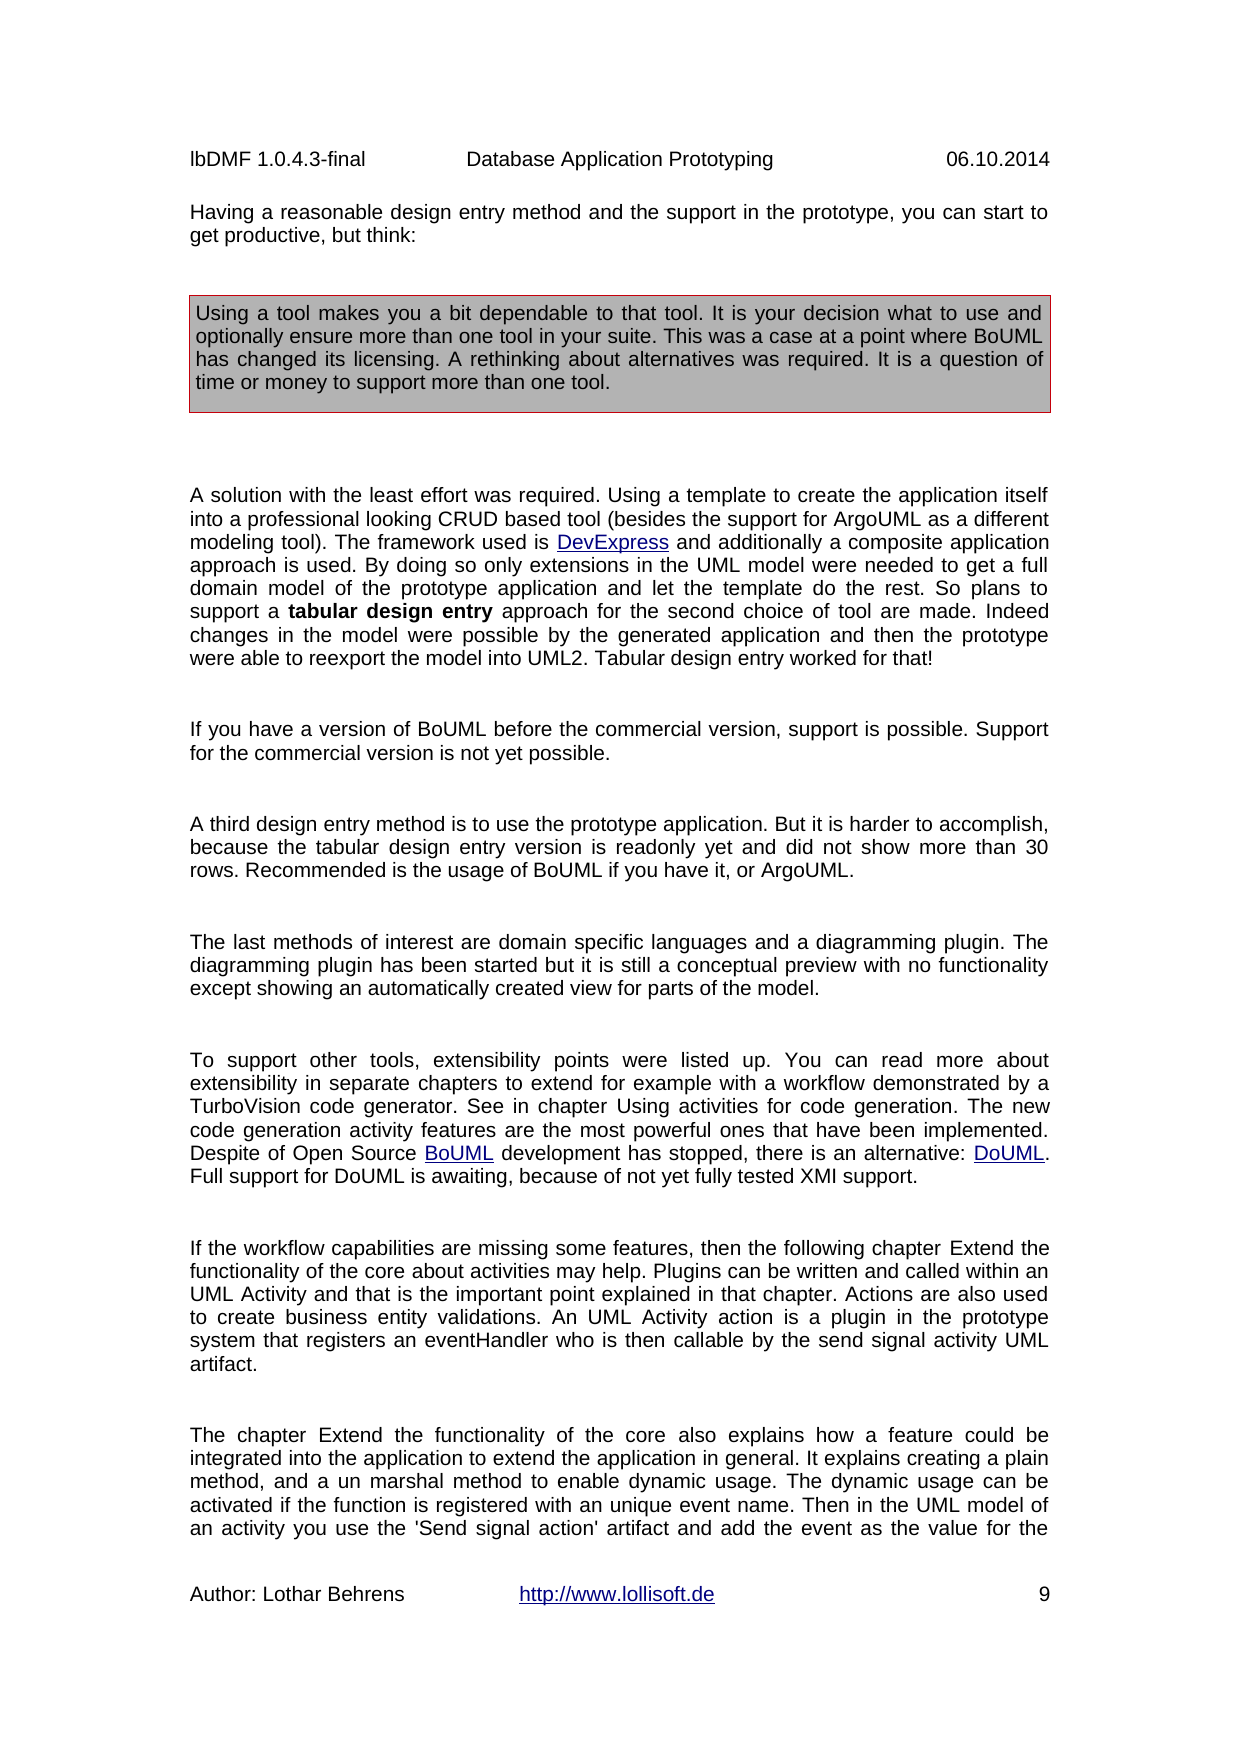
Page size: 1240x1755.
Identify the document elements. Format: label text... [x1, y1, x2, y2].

text A solution with the least effort was required. Using a template to create the application itself into a professional looking CRUD based tool (besides the support for ArgoUML as a different modeling tool). The framework used is DevExpress and additionally a composite application approach is used. By doing so only extensions in the UML model were needed to get a full domain model of the prototype application and let the template do the rest. So plans to support a tabular design entry approach for the second choice of tool are made. Indeed changes in the model were possible by the generated application and then the prototype were able to reexport the model into UML2. Tabular design entry worked for that! [189, 484, 1050, 670]
text If the workflow capabilities are missing some features, then the following chapter Extend the functionality of the core about activities may help. Plugins can be written and called within an UML Activity and that is the important point explained in that chapter. Actions are also used to create business entity validations. An UML Activity action is a plugin in the prototype system that registers an eventHandler who is then callable by the send signal activity UML artifact. [189, 1236, 1050, 1375]
text The chapter Extend the functionality of the core also explains how a feature could be integrated into the application to extend the application in general. It explains creating a plain method, and a un marshal method to enable dynamic usage. The dynamic usage can be activated if the function is registered with an unique event name. Then in the UML model of an activity you use the 'Send signal action' artifact and add the event as the value for the [189, 1424, 1050, 1540]
text Having a reasonable design entry method and the support in the prototype, you can start to get productive, but think: [189, 201, 1050, 247]
text To support other tools, extensibility points were listed up. You can read more about extensibility in separate chapters to extend for example with a workflow demonstrated by a TurboVision code generator. See in chapter Using activities for code generation. The new code generation activity features are the most powerful ones that have been implemented. Despite of Open Source BoUML development has stopped, there is an alternative: DoUML. Full support for DoUML is awaiting, because of not yet fully tested XMI support. [189, 1048, 1050, 1188]
text A third design entry method is to use the prototype application. But it is harder to accomplish, because the tabular design entry version is readonly yet and did not show more than 30 rows. Recommended is the usage of BoUML if you have it, or ArgoUML. [189, 813, 1050, 882]
table_header Using a tool makes you a bit dependable to that tool. It is your decision what to use and optionally ensure more than one tool in your suite. This was a case at a point where BoUML has changed its licensing. A rethinking about alternatives was required. It is a question of time or money to support more than one tool. [190, 296, 1050, 412]
text The last methods of interest are domain specific languages and a diagramming plugin. The diagramming plugin has been started but it is still a conceptual preview with no functionality except showing an automatically created view for parts of the model. [189, 931, 1050, 1000]
text If you have a version of BoUML before the commercial version, support is possible. Support for the commercial version is not yet possible. [189, 718, 1050, 764]
